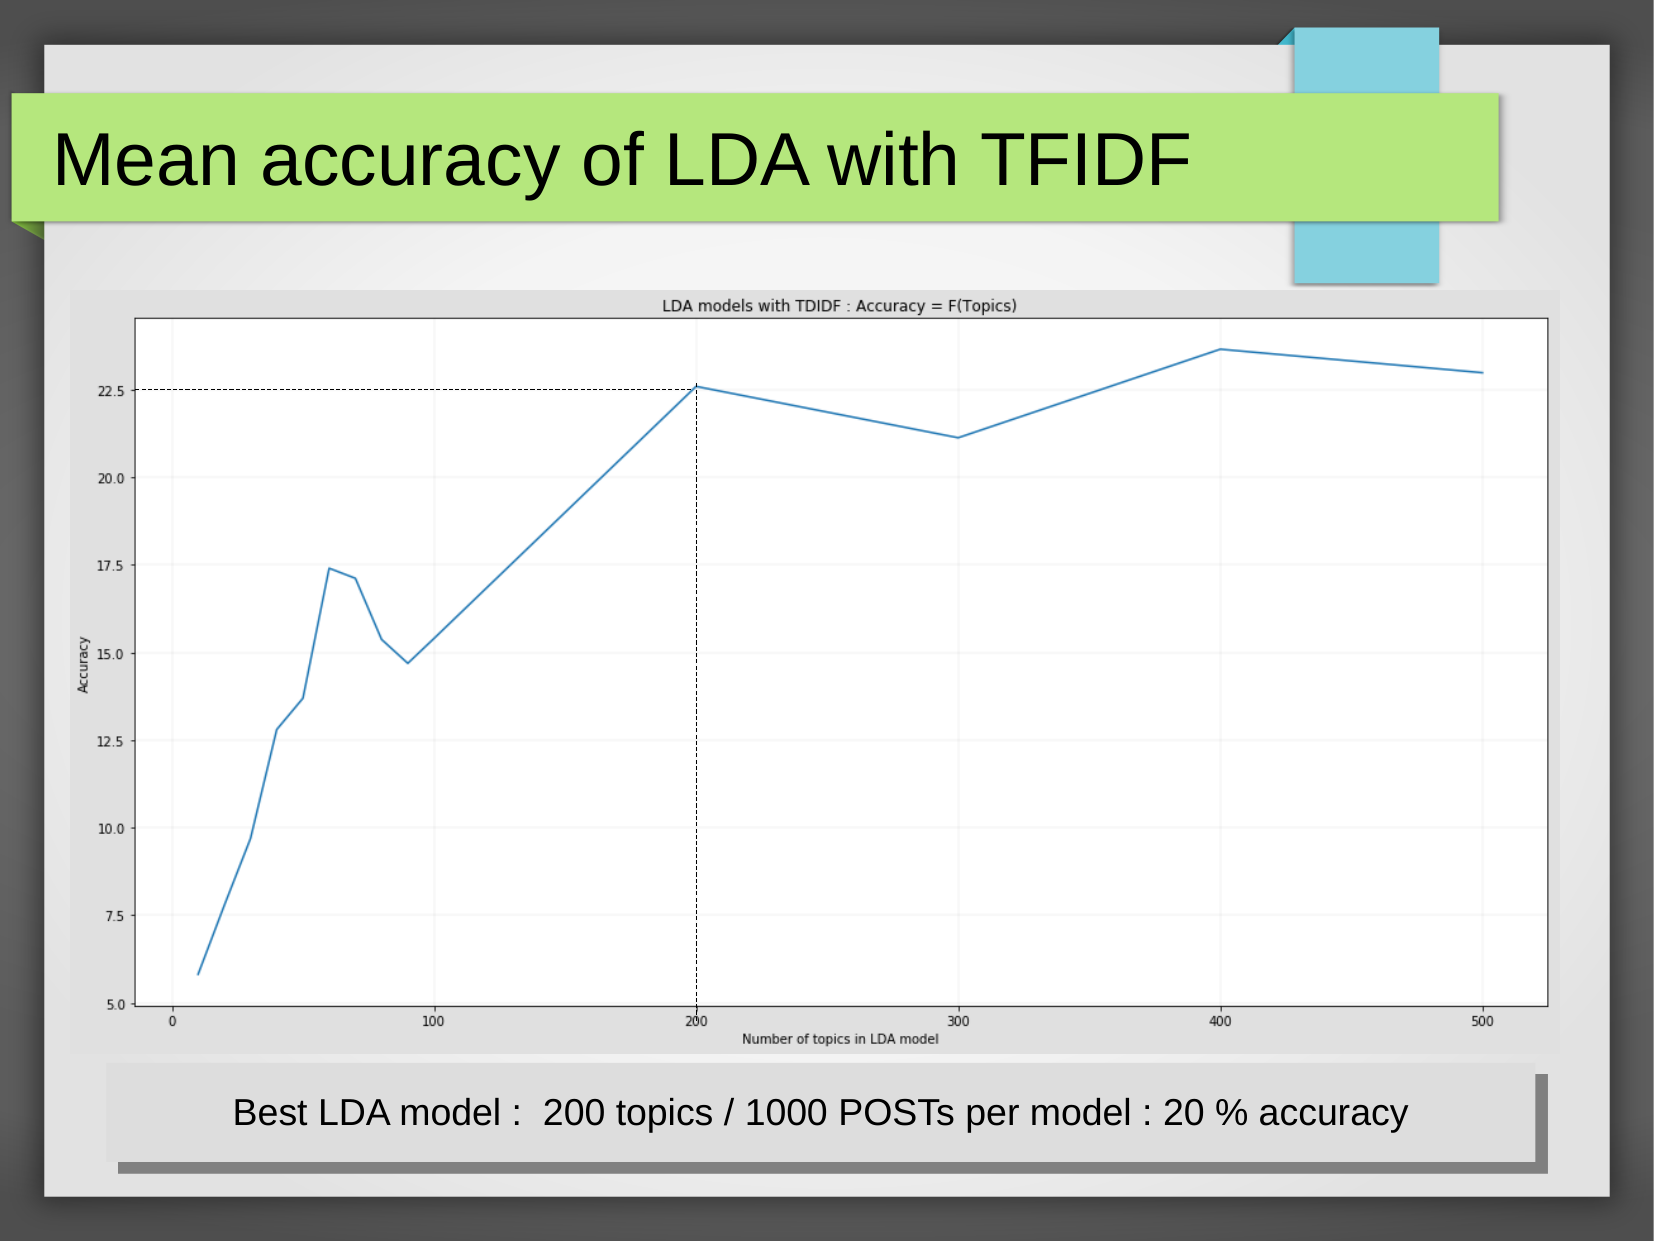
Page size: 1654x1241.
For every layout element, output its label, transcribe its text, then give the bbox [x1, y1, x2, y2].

text_box Best LDA model : 200 topics / 1000 POSTs per model : 20 % accuracy [106, 1062, 1536, 1162]
title Mean accuracy of LDA with TFIDF [52, 100, 1517, 219]
picture [0, 0, 1654, 1241]
